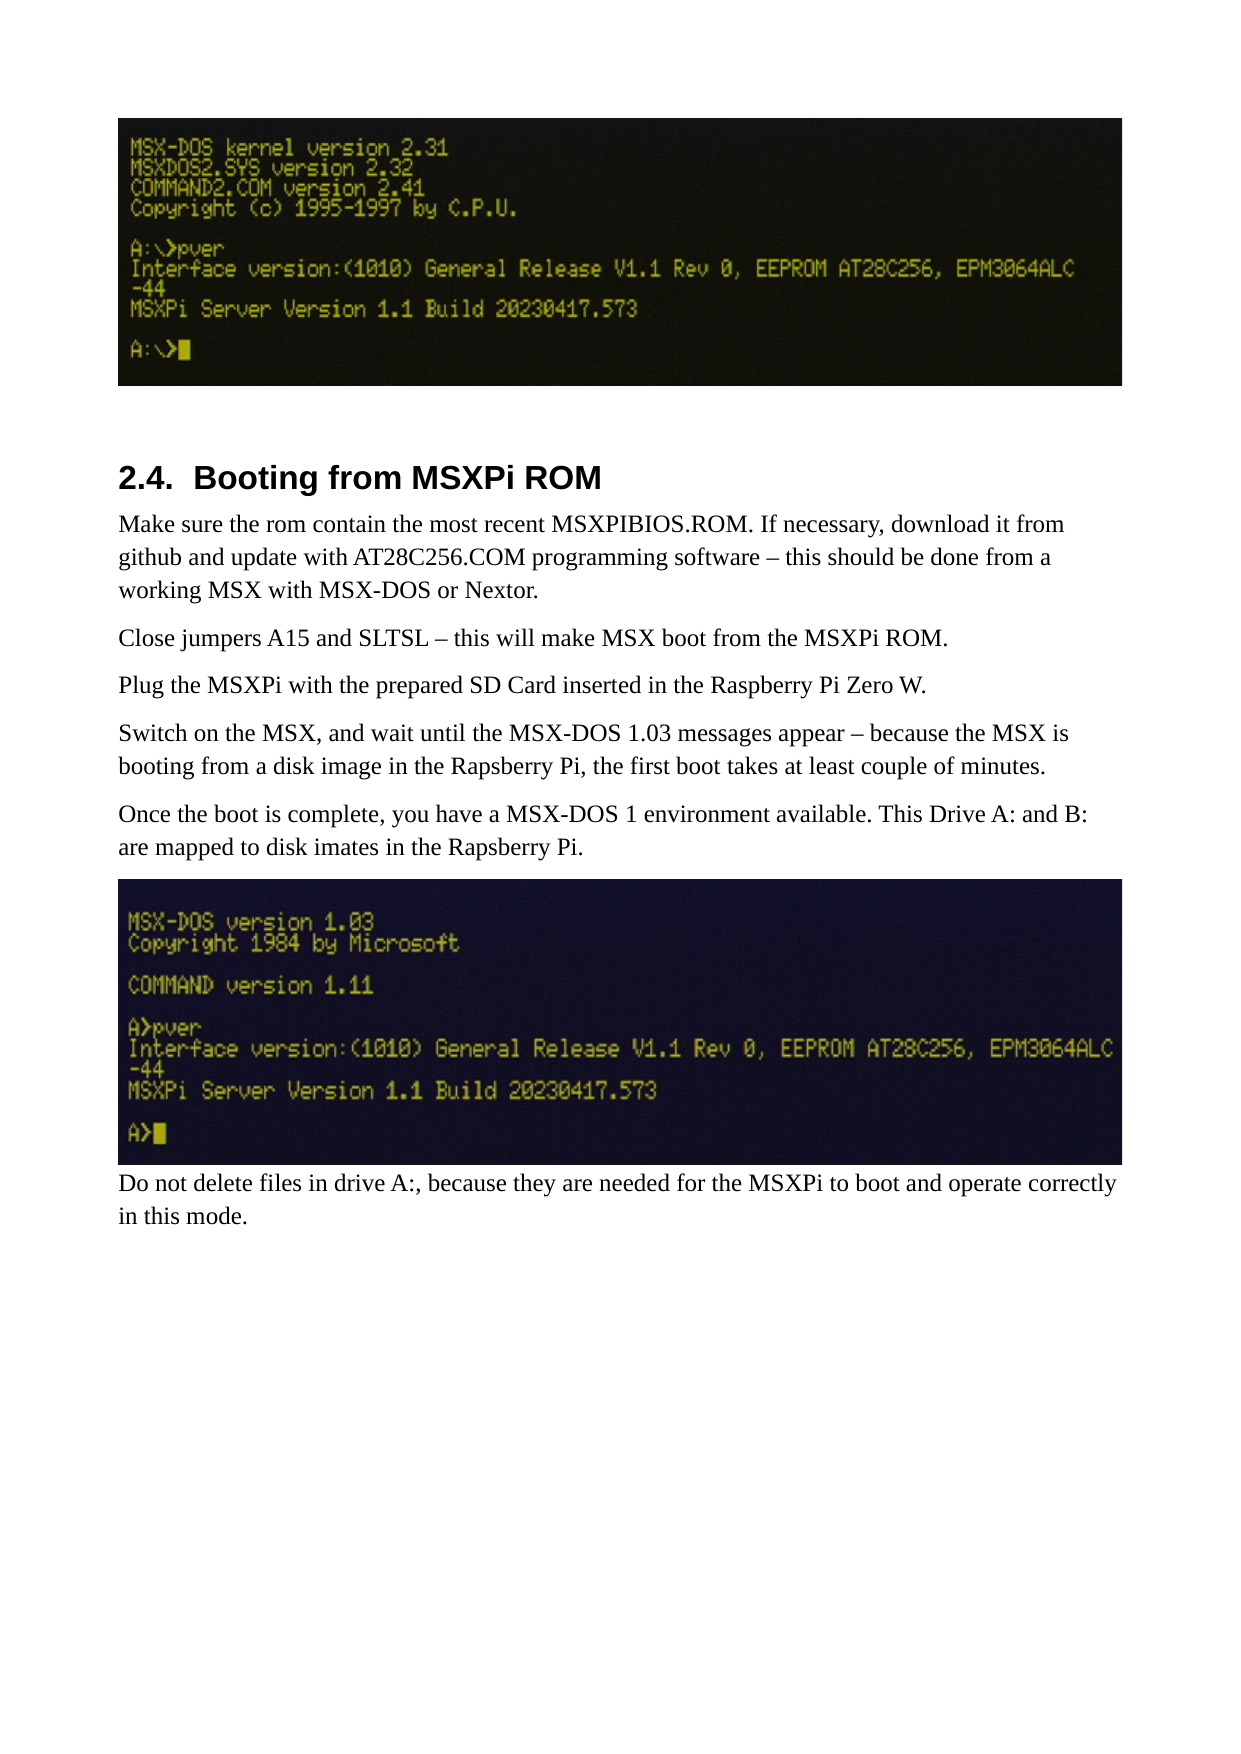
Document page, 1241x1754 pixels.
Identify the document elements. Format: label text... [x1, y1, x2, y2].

text Once the boot is complete, you have a MSX-DOS 1 environment available. This Drive A: and B: are mapped to disk imates in the Rapsberry Pi. [118, 799, 1122, 860]
text Close jumpers A15 and SLTSL – this will make MSX boot from the MSXPi ROM. [118, 623, 1122, 652]
subtitle Booting from MSXPi ROM [118, 458, 1122, 497]
picture [118, 879, 1123, 1165]
text Switch on the MSX, and wait until the MSX-DOS 1.03 messages appear – because the MSX is booting from a disk image in the Rapsberry Pi, the first boot takes at least couple of minutes. [118, 718, 1122, 780]
text Plug the MSXPi with the prepared SD Card inserted in the Raspberry Pi Zero W. [118, 670, 1122, 699]
text Make sure the rom contain the most recent MSXPIBIOS.ROM. If necessary, download it from github and update with AT28C256.COM programming software – this should be done from a working MSX with MSX-DOS or Nextor. [118, 509, 1122, 604]
text Do not delete files in drive A:, because they are needed for the MSXPi to boot and operate correctly in this mode. [118, 1165, 1122, 1230]
picture [118, 118, 1123, 386]
